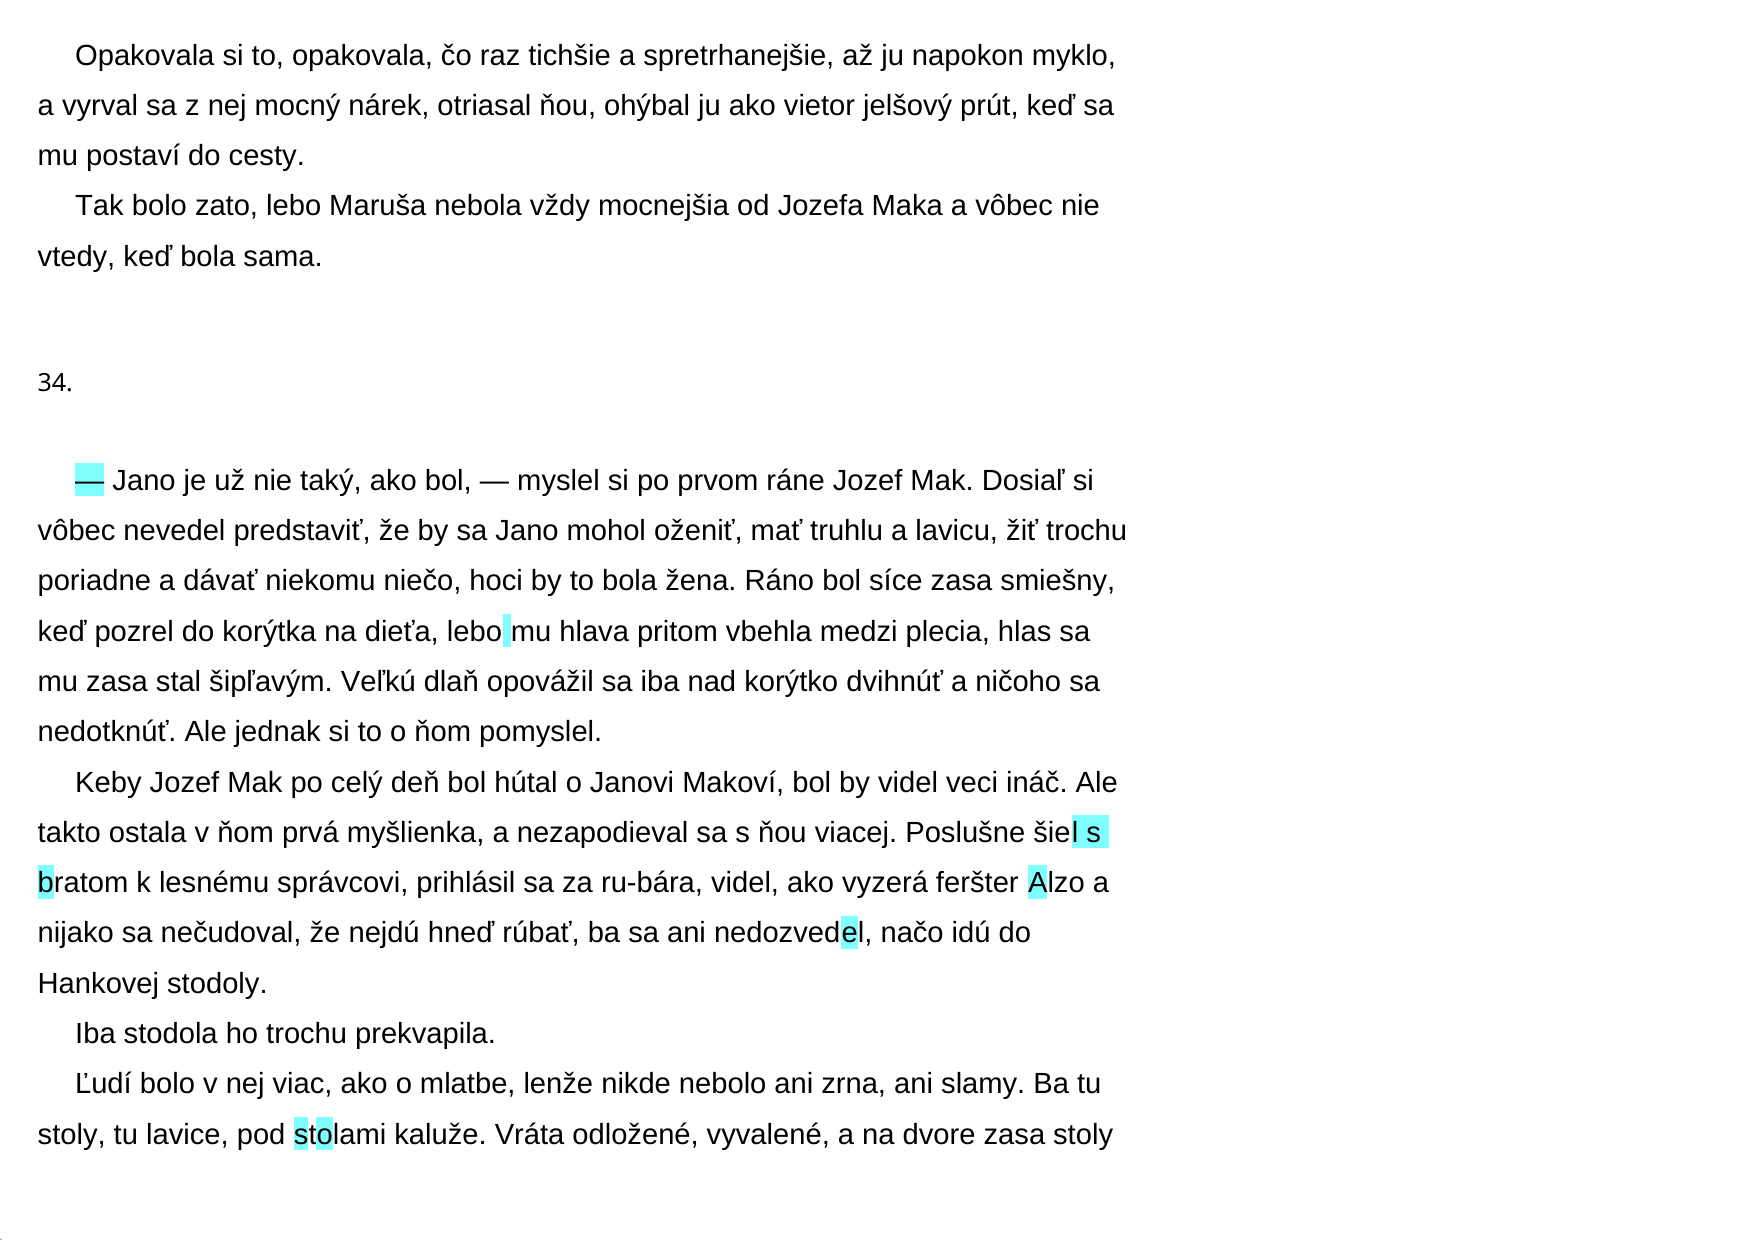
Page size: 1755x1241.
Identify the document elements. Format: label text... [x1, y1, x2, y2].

text Keby Jozef Mak po celý deň bol hútal o Janovi Makoví, bol by videl veci ináč. Ale takto ostala v ňom prvá myšlienka, a nezapodieval sa s ňou viacej. Poslušne šiel s bratom k lesnému správcovi, prihlásil sa za ru-bára, videl, ako vyzerá feršter Alzo a nijako sa nečudoval, že nejdú hneď rúbať, ba sa ani nedozvedel, načo idú do Hankovej stodoly. [37, 764, 1130, 999]
text — Jano je už nie taký, ako bol, — myslel si po prvom ráne Jozef Mak. Dosiaľ si vôbec nevedel predstaviť, že by sa Jano mohol oženiť, mať truhlu a lavicu, žiť trochu poriadne a dávať niekomu niečo, hoci by to bola žena. Ráno bol síce zasa smiešny, keď pozrel do korýtka na dieťa, lebo mu hlava pritom vbehla medzi plecia, hlas sa mu zasa stal šipľavým. Veľkú dlaň opovážil sa iba nad korýtko dvihnúť a ničoho sa nedotknúť. Ale jednak si to o ňom pomyslel. [37, 463, 1130, 748]
text Tak bolo zato, lebo Maruša nebola vždy mocnejšia od Jozefa Maka a vôbec nie vtedy, keď bola sama. [37, 188, 1130, 272]
text Opakovala si to, opakovala, čo raz tichšie a spretrhanejšie, až ju napokon myklo, a vyrval sa z nej mocný nárek, otriasal ňou, ohýbal ju ako vietor jelšový prút, keď sa mu postaví do cesty. [37, 37, 1130, 172]
subtitle 34. [37, 365, 1130, 399]
text Ľudí bolo v nej viac, ako o mlatbe, lenže nikde nebolo ani zrna, ani slamy. Ba tu stoly, tu lavice, pod stolami kaluže. Vráta odložené, vyvalené, a na dvore zasa stoly [37, 1066, 1130, 1150]
text Iba stodola ho trochu prekvapila. [37, 1016, 1130, 1050]
